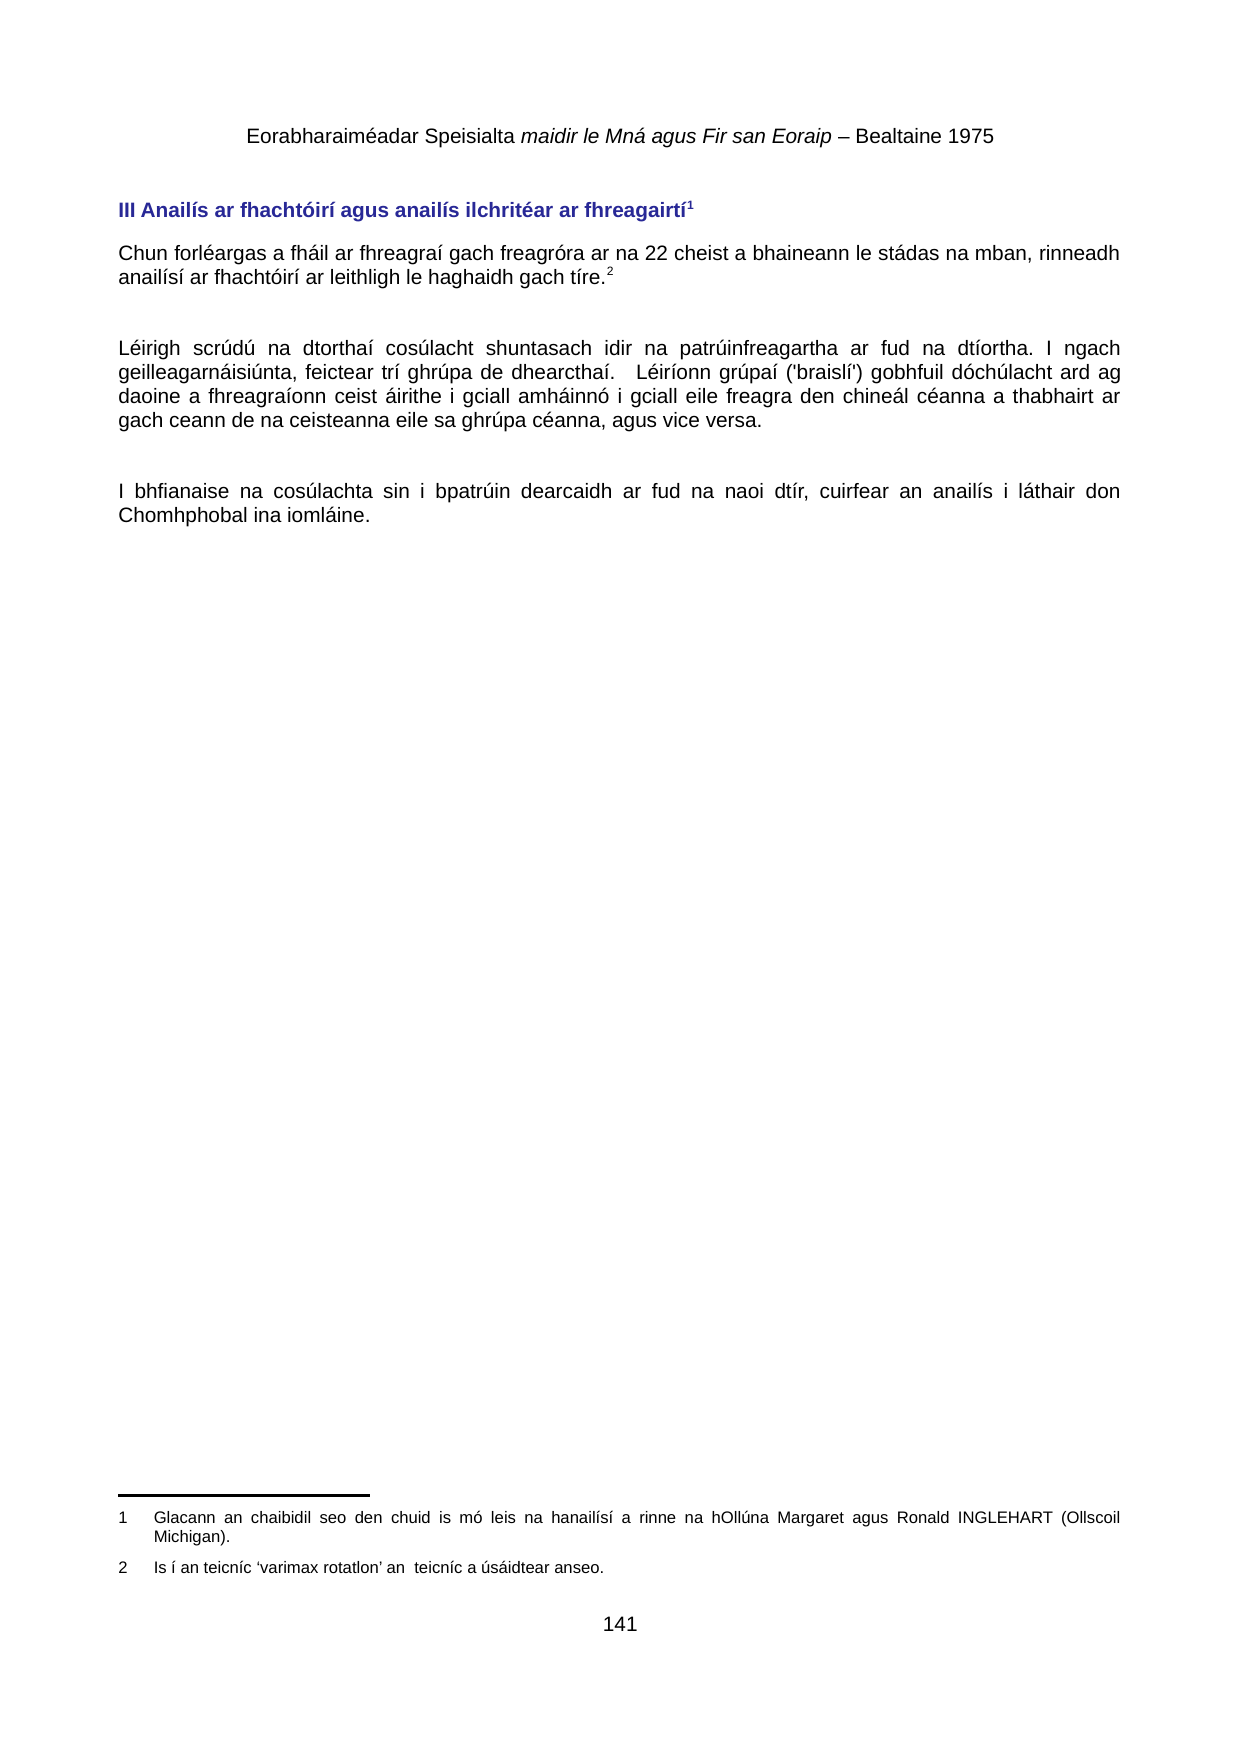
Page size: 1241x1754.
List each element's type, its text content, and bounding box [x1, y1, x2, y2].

text Chun forléargas a fháil ar fhreagraí gach freagróra ar na 22 cheist a bhaineann le stádas na mban, rinneadh anailísí ar fhachtóirí ar leithligh le haghaidh gach tíre. [118, 241, 1122, 288]
text Is í an teicníc ‘varimax rotatlon’ an teicníc a úsáidtear anseo. [118, 1557, 1122, 1577]
text Glacann an chaibidil seo den chuid is mó leis na hanailísí a rinne na hOllúna Margaret agus Ronald INGLEHART (Ollscoil Michigan). [118, 1507, 1122, 1546]
text I bhfianaise na cosúlachta sin i bpatrúin dearcaidh ar fud na naoi dtír, cuirfear an anailís i láthair don Chomhphobal ina iomláine. [118, 479, 1122, 527]
subtitle III Anailís ar fhachtóirí agus anailís ilchritéar ar fhreagairtí [118, 198, 1122, 222]
text Léirigh scrúdú na dtorthaí cosúlacht shuntasach idir na patrúinfreagartha ar fud na dtíortha. I ngach geilleagarnáisiúnta, feictear trí ghrúpa de dhearcthaí. Léiríonn grúpaí ('braislí') gobhfuil dóchúlacht ard ag daoine a fhreagraíonn ceist áirithe i gciall amháinnó i gciall eile freagra den chineál céanna a thabhairt ar gach ceann de na ceisteanna eile sa ghrúpa céanna, agus vice versa. [118, 336, 1122, 432]
